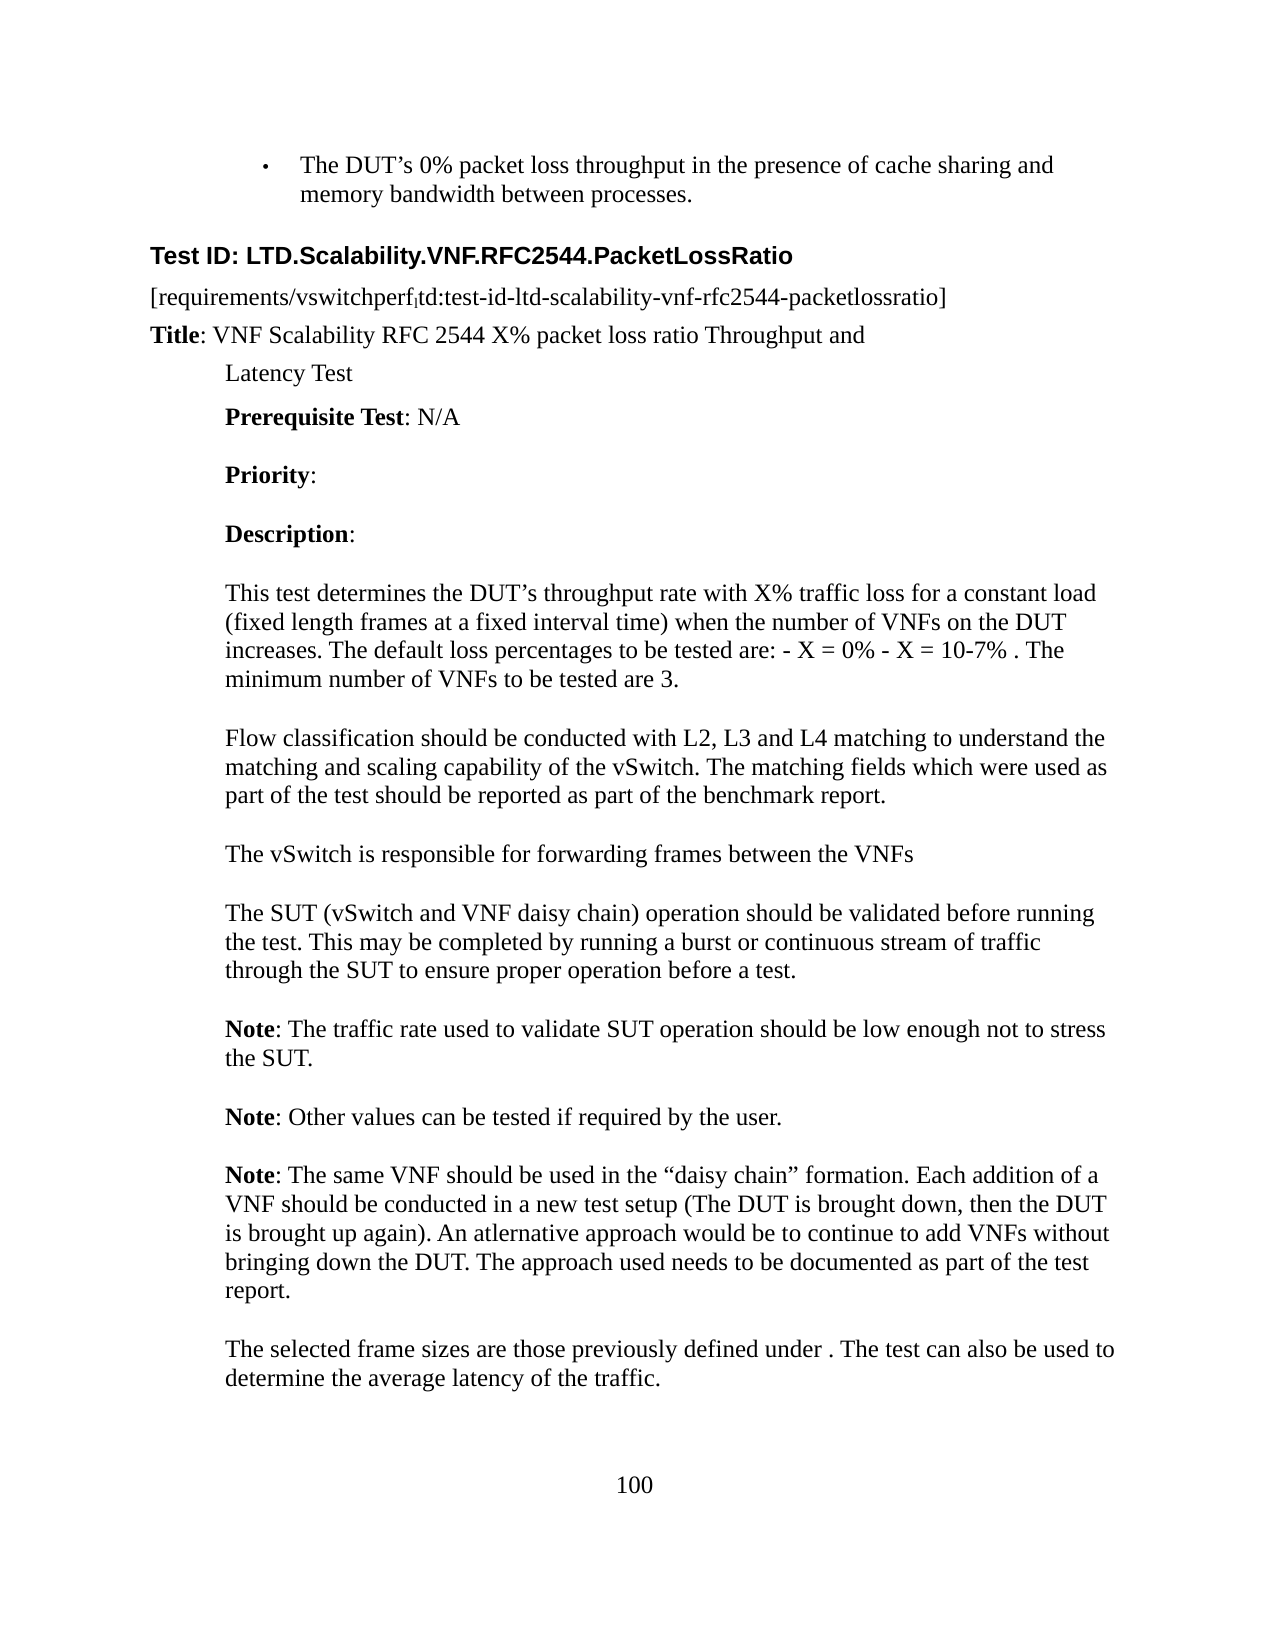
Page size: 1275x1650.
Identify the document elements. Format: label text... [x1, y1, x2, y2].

text The vSwitch is responsible for forwarding frames between the VNFs [225, 839, 1125, 868]
text Flow classification should be conducted with L2, L3 and L4 matching to understand the matching and scaling capability of the vSwitch. The matching fields which were used as part of the test should be reported as part of the benchmark report. [225, 723, 1125, 809]
text Description: [225, 519, 1125, 548]
text Prerequisite Test: N/A [225, 402, 1125, 430]
subtitle Test ID: LTD.Scalability.VNF.RFC2544.PacketLossRatio [150, 241, 1125, 270]
text Priority: [225, 460, 1125, 489]
text Latency Test [225, 358, 1125, 387]
text [requirements/vswitchperfltd:test-id-ltd-scalability-vnf-rfc2544-packetlossratio] [150, 282, 1125, 311]
text Note: The same VNF should be used in the “daisy chain” formation. Each addition of a VNF should be conducted in a new test setup (The DUT is brought down, then the DUT is brought up again). An atlernative approach would be to continue to add VNFs without bringing down the DUT. The approach used needs to be documented as part of the test report. [225, 1160, 1125, 1304]
text Title: VNF Scalability RFC 2544 X% packet loss ratio Throughput and [150, 320, 1125, 349]
text Note: The traffic rate used to validate SUT operation should be low enough not to stress the SUT. [225, 1014, 1125, 1072]
text This test determines the DUT’s throughput rate with X% traffic loss for a constant load (fixed length frames at a fixed interval time) when the number of VNFs on the DUT increases. The default loss percentages to be tested are: - X = 0% - X = 10-7% . The minimum number of VNFs to be tested are 3. [225, 578, 1125, 693]
text Note: Other values can be tested if required by the user. [225, 1102, 1125, 1130]
text The selected frame sizes are those previously defined under . The test can also be used to determine the average latency of the traffic. [225, 1334, 1125, 1392]
list The DUT’s 0% packet loss throughput in the presence of cache sharing and memory bandwidth between processes. [262, 150, 1125, 207]
text The SUT (vSwitch and VNF daisy chain) operation should be validated before running the test. This may be completed by running a burst or continuous stream of traffic through the SUT to ensure proper operation before a test. [225, 898, 1125, 984]
